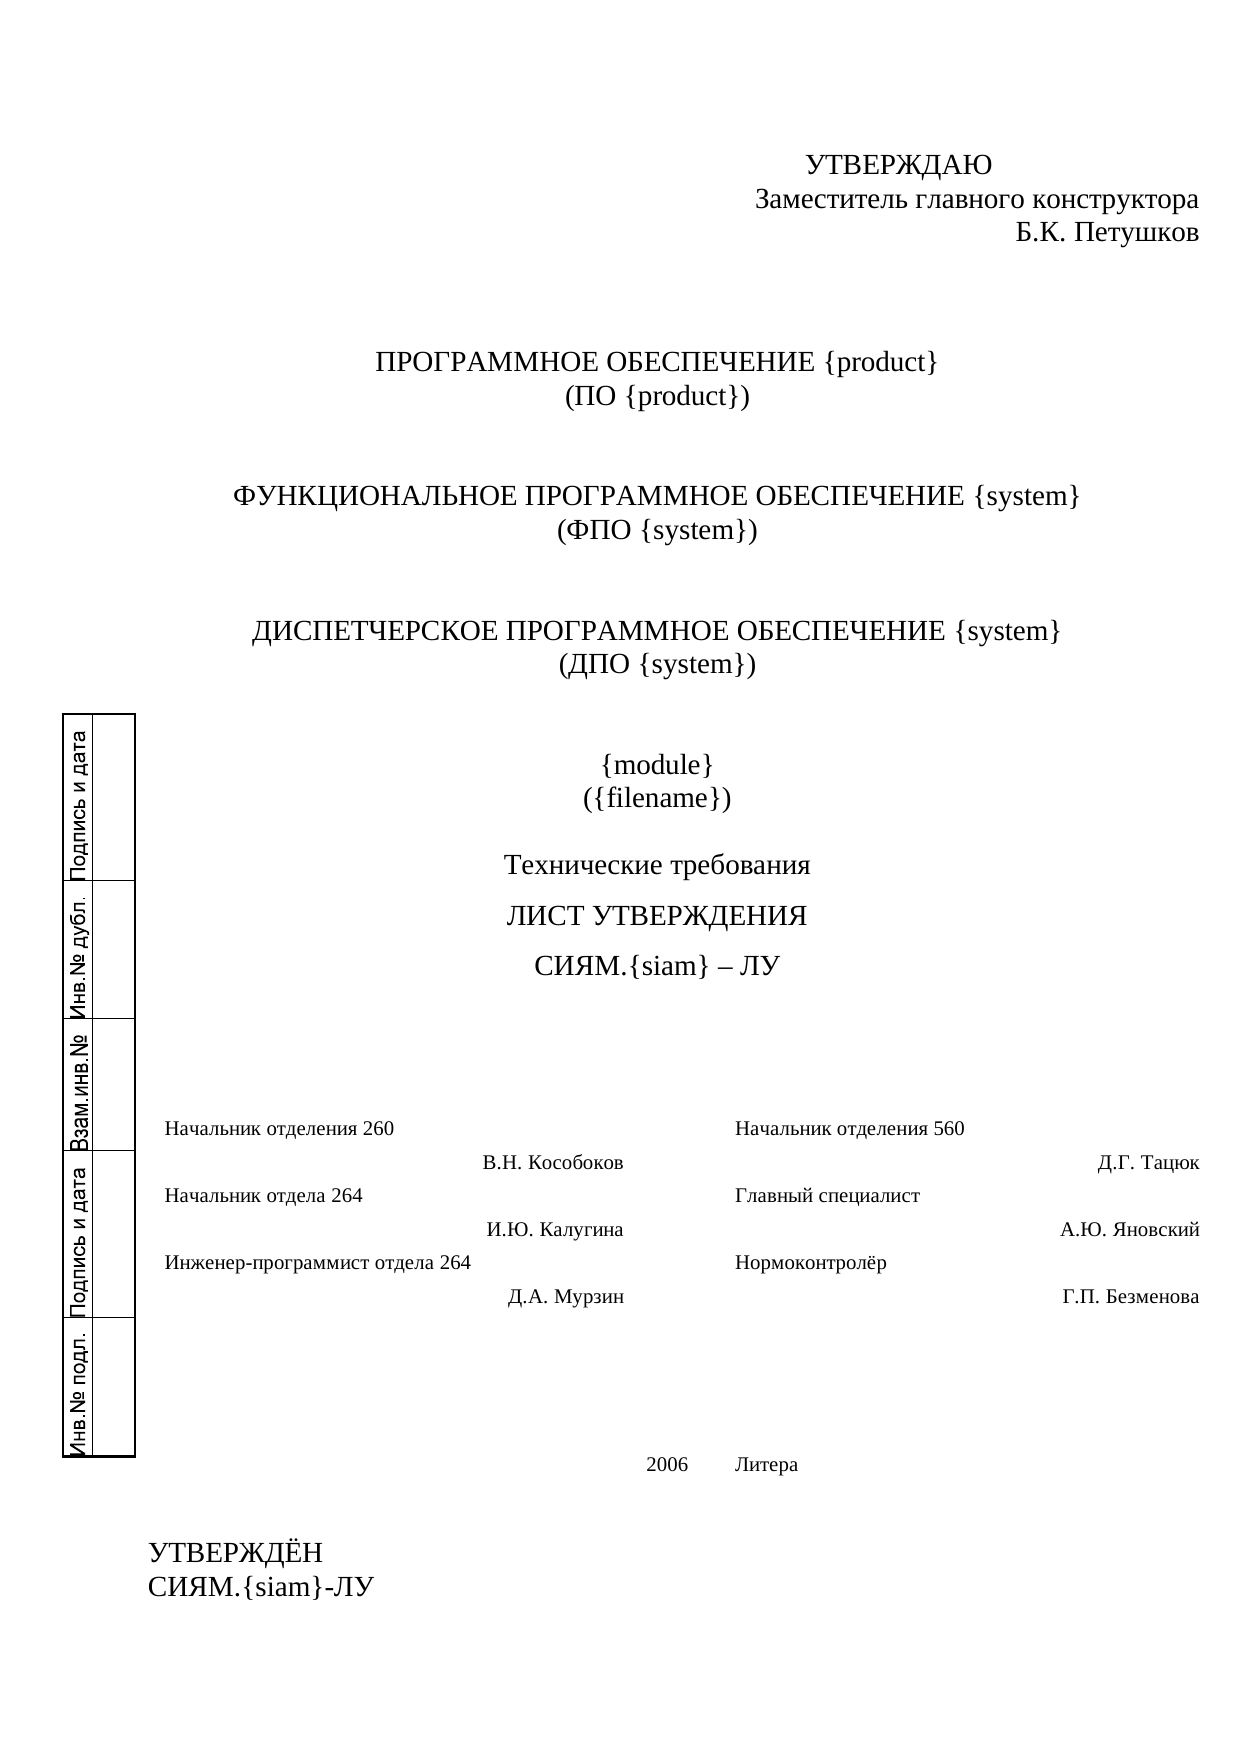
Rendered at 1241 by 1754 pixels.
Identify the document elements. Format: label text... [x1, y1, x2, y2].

text (ДПО {system}) [148, 646, 1166, 680]
text (ПО {product}) [148, 378, 1166, 412]
table_cell [635, 1351, 724, 1384]
table_cell [93, 881, 134, 1018]
text (ФПО {system}) [148, 512, 1166, 546]
table_cell [93, 1019, 134, 1150]
table_cell Д.Г. Тацюк [724, 1150, 1211, 1183]
table_cell [64, 1151, 92, 1317]
table_header [93, 715, 134, 880]
table_cell [93, 1318, 134, 1455]
table_header [635, 1116, 724, 1149]
table_cell [148, 1384, 635, 1418]
table_cell [635, 1250, 724, 1284]
table_cell Нормоконтролёр [724, 1250, 1211, 1284]
table_cell [635, 1418, 724, 1451]
table_cell [64, 1019, 92, 1150]
table_cell Г.П. Безменова [724, 1284, 1211, 1317]
table_cell [148, 1317, 635, 1351]
table_cell И.Ю. Калугина [148, 1217, 635, 1250]
table_cell [724, 1317, 1211, 1351]
table_cell [724, 1351, 1211, 1384]
table_cell [93, 1151, 134, 1317]
table_cell Д.А. Мурзин [148, 1284, 635, 1317]
table_cell СИЯМ.{siam}-ЛУ [136, 1569, 564, 1602]
text Технические требования [148, 848, 1166, 881]
table_cell [635, 1384, 724, 1418]
table_header Начальник отделения 560 [724, 1116, 1211, 1149]
table_header Начальник отделения 260 [148, 1116, 635, 1149]
table_cell [635, 1284, 724, 1317]
table_cell [64, 881, 92, 1018]
text ПРОГРАММНОЕ ОБЕСПЕЧЕНИЕ {product} [148, 344, 1166, 378]
table_cell [148, 1351, 635, 1384]
table_cell [635, 1217, 724, 1250]
table_cell [635, 1317, 724, 1351]
table_cell 2006 [635, 1451, 724, 1485]
table_cell Главный специалист [724, 1183, 1211, 1217]
table_cell [148, 1418, 635, 1451]
text {module} [148, 747, 1166, 781]
text ЛИСТ УТВЕРЖДЕНИЯ [148, 898, 1166, 932]
table_cell Инженер-программист отдела 264 [148, 1250, 635, 1284]
table_cell Начальник отдела 264 [148, 1183, 635, 1217]
table_cell [148, 1451, 635, 1485]
table_cell [64, 1318, 92, 1455]
text ДИСПЕТЧЕРСКОЕ ПРОГРАММНОЕ ОБЕСПЕЧЕНИЕ {system} [148, 613, 1166, 646]
table_cell [635, 1150, 724, 1183]
table_cell Литера [724, 1451, 1078, 1485]
table_cell [635, 1183, 724, 1217]
text ({filename}) [148, 781, 1166, 814]
table_cell [724, 1384, 1211, 1418]
table_header УТВЕРЖДЁН [136, 1535, 564, 1569]
table_cell [724, 1418, 1078, 1451]
text ФУНКЦИОНАЛЬНОЕ ПРОГРАММНОЕ ОБЕСПЕЧЕНИЕ {system} [148, 479, 1166, 512]
text СИЯМ.{siam} – ЛУ [148, 948, 1166, 982]
table_cell В.Н. Кособоков [148, 1150, 635, 1183]
table_header [64, 715, 92, 880]
table_cell [1078, 1418, 1211, 1451]
table_cell А.Ю. Яновский [724, 1217, 1211, 1250]
table_cell [1078, 1451, 1211, 1485]
